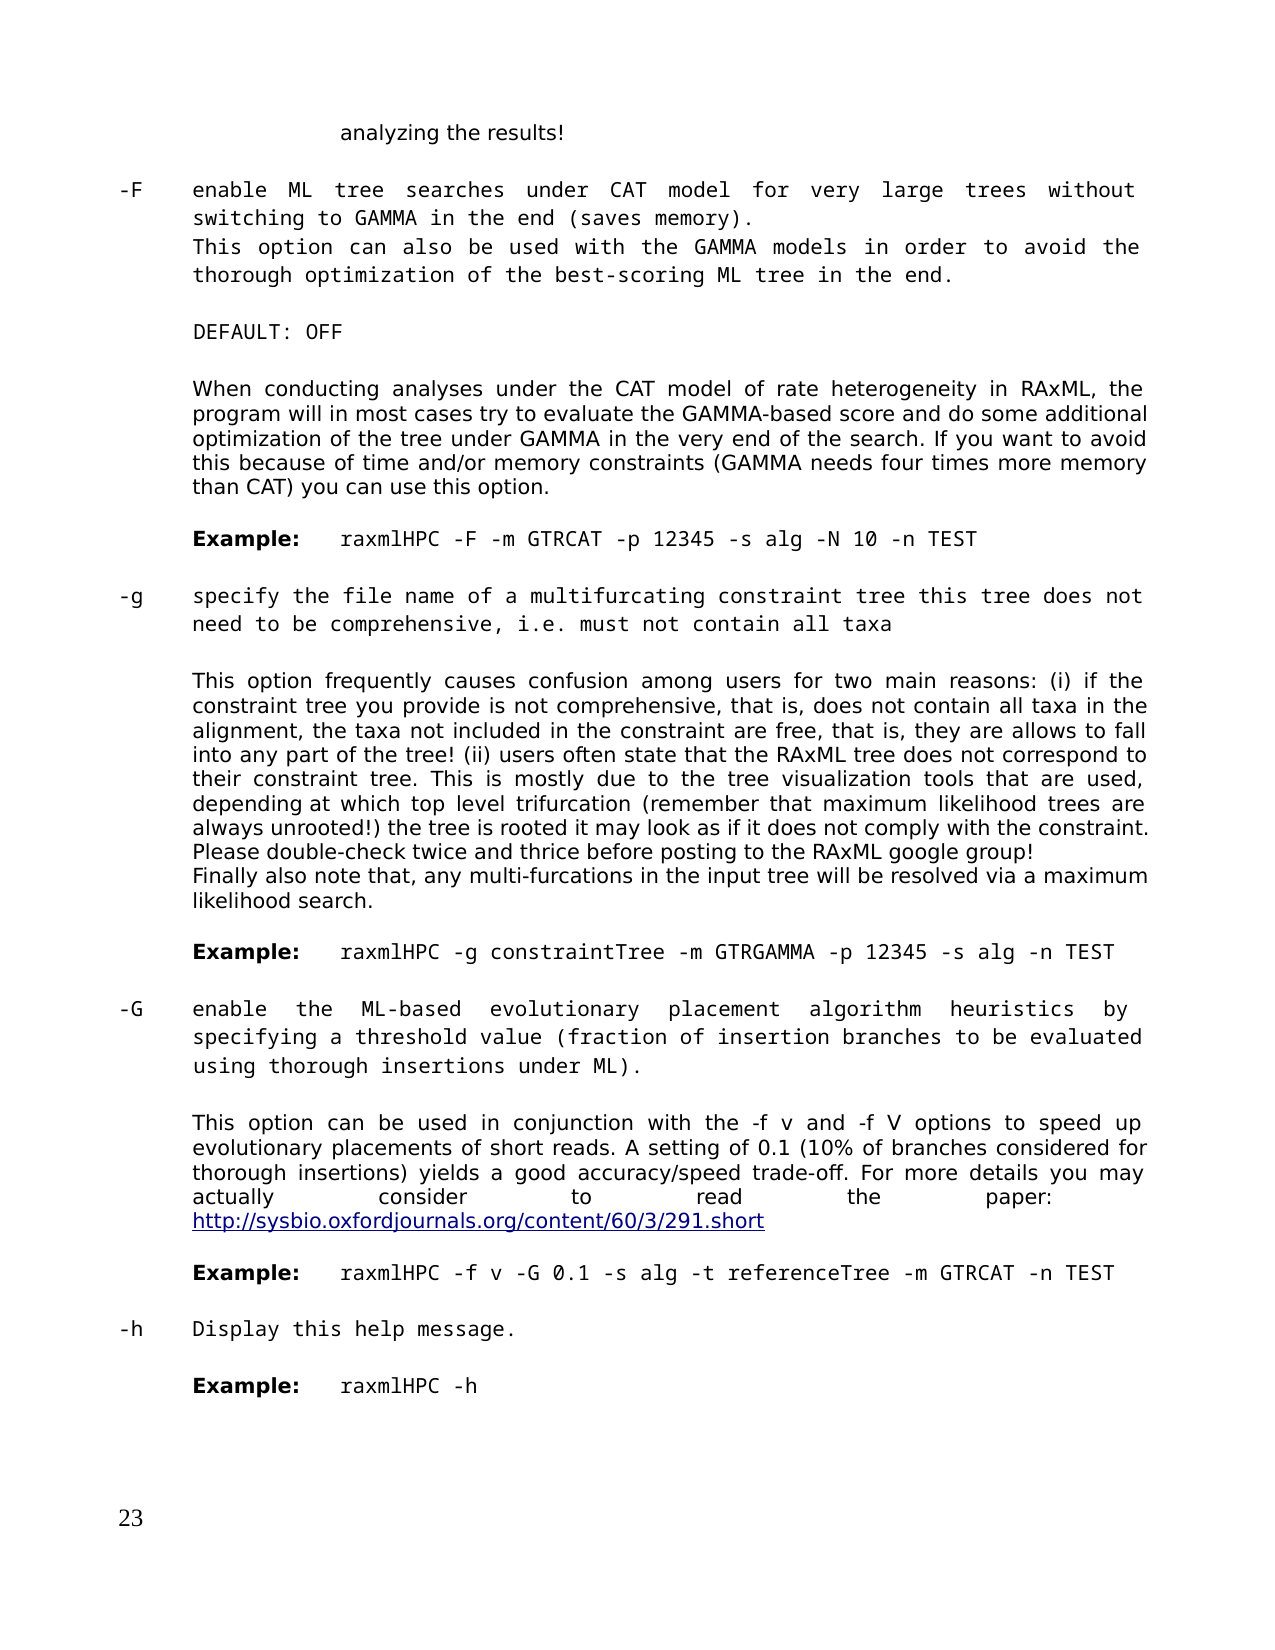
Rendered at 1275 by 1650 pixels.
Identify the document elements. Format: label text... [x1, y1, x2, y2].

text Example: raxmlHPC -g constraintTree -m GTRGAMMA -p 12345 -s alg -n TEST [118, 937, 1157, 966]
text This option frequently causes confusion among users for two main reasons: (i) if the constraint tree you provide is not comprehensive, that is, does not contain all taxa in the alignment, the taxa not included in the constraint are free, that is, they are allows to fall into any part of the tree! (ii) users often state that the RAxML tree does not correspond to their constraint tree. This is mostly due to the tree visualization tools that are used, depending at which top level trifurcation (remember that maximum likelihood trees are always unrooted!) the tree is rooted it may look as if it does not comply with the constraint. Please double-check twice and thrice before posting to the RAxML google group! [118, 666, 1157, 864]
text Finally also note that, any multi-furcations in the input tree will be resolved via a maximum likelihood search. [118, 864, 1157, 913]
text Example: raxmlHPC -f v -G 0.1 -s alg -t referenceTree -m GTRCAT -n TEST [118, 1258, 1157, 1286]
text This option can also be used with the GAMMA models in order to avoid the thorough optimization of the best-scoring ML tree in the end. [118, 232, 1157, 289]
text analyzing the results! [118, 118, 1157, 147]
text Example: raxmlHPC -h [118, 1371, 1157, 1400]
text DEFAULT: OFF [118, 317, 1157, 346]
text -g specify the file name of a multifurcating constraint tree this tree does not need to be comprehensive, i.e. must not contain all taxa [118, 581, 1157, 638]
text When conducting analyses under the CAT model of rate heterogeneity in RAxML, the program will in most cases try to evaluate the GAMMA-based score and do some additional optimization of the tree under GAMMA in the very end of the search. If you want to avoid this because of time and/or memory constraints (GAMMA needs four times more memory than CAT) you can use this option. [118, 374, 1157, 499]
text This option can be used in conjunction with the -f v and -f V options to speed up evolutionary placements of short reads. A setting of 0.1 (10% of branches considered for thorough insertions) yields a good accuracy/speed trade-off. For more details you may actually consider to read the paper: http://sysbio.oxfordjournals.org/content/60/3/291.short [118, 1108, 1157, 1233]
text using thorough insertions under ML). [118, 1051, 1157, 1079]
text -F enable ML tree searches under CAT model for very large trees without switching to GAMMA in the end (saves memory). [118, 175, 1157, 232]
text -G enable the ML-based evolutionary placement algorithm heuristics by specifying a threshold value (fraction of insertion branches to be evaluated [118, 994, 1157, 1051]
text -h Display this help message. [118, 1314, 1157, 1343]
text Example: raxmlHPC -F -m GTRCAT -p 12345 -s alg -N 10 -n TEST [118, 524, 1157, 552]
